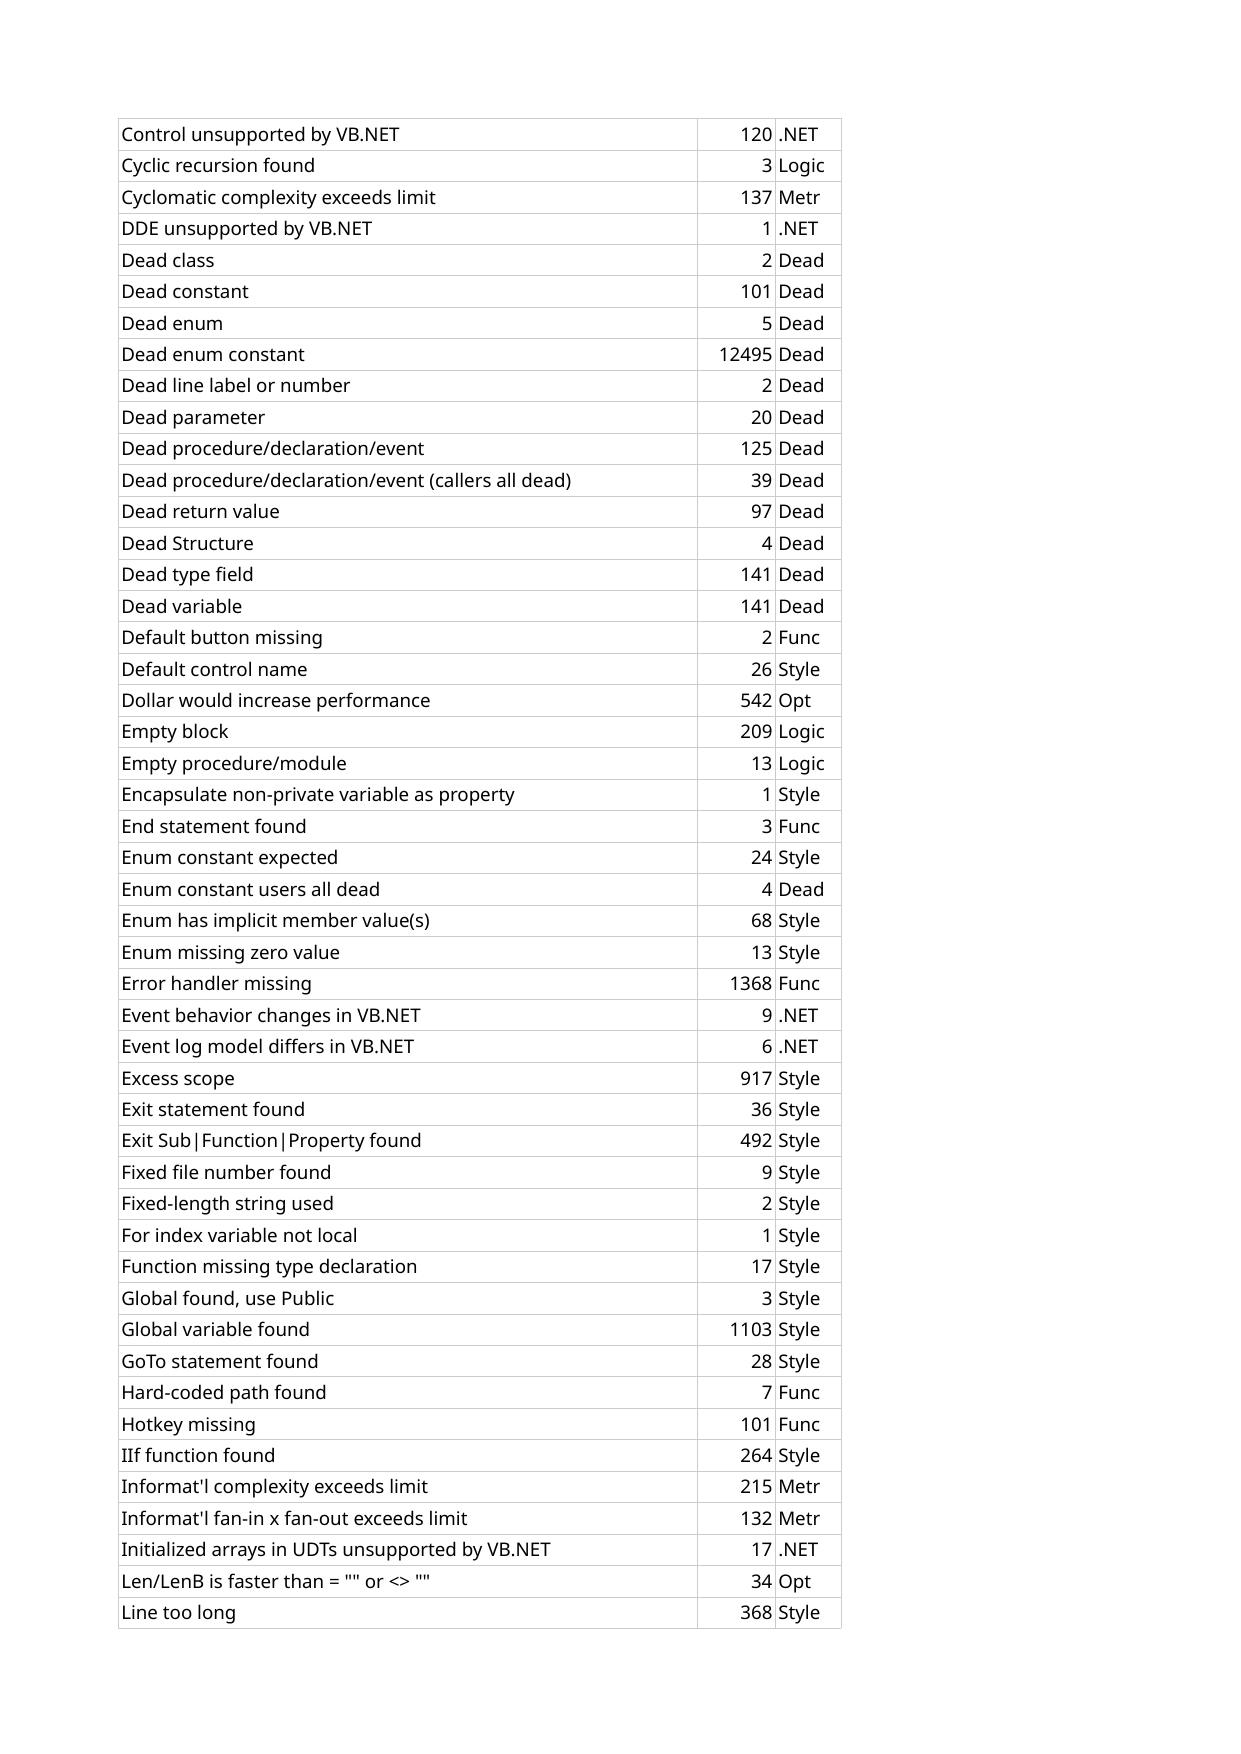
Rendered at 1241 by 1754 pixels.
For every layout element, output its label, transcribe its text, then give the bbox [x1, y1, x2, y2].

table_cell Event log model differs in VB.NET [119, 1031, 697, 1062]
table_cell 1 [698, 780, 775, 810]
table_cell Dead [776, 245, 841, 275]
table_cell Style [776, 1189, 841, 1219]
table_cell Dead enum constant [119, 339, 697, 370]
table_cell Logic [776, 151, 841, 181]
table_cell 20 [698, 402, 775, 433]
table_cell For index variable not local [119, 1220, 697, 1251]
table_cell Fixed file number found [119, 1157, 697, 1188]
table_cell 264 [698, 1440, 775, 1471]
table_cell Dead [776, 371, 841, 401]
table_cell Exit Sub|Function|Property found [119, 1126, 697, 1156]
table_cell .NET [776, 214, 841, 244]
table_cell 917 [698, 1063, 775, 1093]
table_cell Enum has implicit member value(s) [119, 906, 697, 936]
table_cell Global found, use Public [119, 1283, 697, 1313]
table_cell Logic [776, 717, 841, 747]
table_cell Dead variable [119, 591, 697, 621]
table_cell 13 [698, 937, 775, 967]
table_cell .NET [776, 1031, 841, 1062]
table_cell Metr [776, 182, 841, 212]
table_cell Func [776, 969, 841, 999]
table_cell End statement found [119, 811, 697, 842]
table_cell Style [776, 1157, 841, 1188]
table_cell 1 [698, 214, 775, 244]
table_cell 137 [698, 182, 775, 212]
table_cell Style [776, 1094, 841, 1125]
table_cell Style [776, 1126, 841, 1156]
table_cell Style [776, 1252, 841, 1282]
table_cell Style [776, 906, 841, 936]
table_cell 125 [698, 434, 775, 464]
table_cell 3 [698, 811, 775, 842]
table_cell 9 [698, 1000, 775, 1030]
table_cell 2 [698, 245, 775, 275]
table_cell Style [776, 1598, 841, 1628]
table_cell Opt [776, 685, 841, 716]
table_cell Dead constant [119, 276, 697, 307]
table_cell Dead [776, 591, 841, 621]
table_cell Error handler missing [119, 969, 697, 999]
table_cell Global variable found [119, 1315, 697, 1345]
table_cell 2 [698, 1189, 775, 1219]
table_cell Style [776, 1220, 841, 1251]
table_cell 2 [698, 622, 775, 653]
table_cell Style [776, 843, 841, 873]
table_cell 34 [698, 1566, 775, 1597]
table_cell 141 [698, 591, 775, 621]
table_cell Style [776, 654, 841, 684]
table_cell Style [776, 1283, 841, 1313]
table_cell Dead [776, 528, 841, 558]
table_cell Dead type field [119, 560, 697, 590]
table_cell 101 [698, 1409, 775, 1439]
table_cell Line too long [119, 1598, 697, 1628]
table_cell Default control name [119, 654, 697, 684]
table_cell 39 [698, 465, 775, 496]
table_cell 68 [698, 906, 775, 936]
table_cell Cyclic recursion found [119, 151, 697, 181]
table_cell Dead parameter [119, 402, 697, 433]
table_cell 36 [698, 1094, 775, 1125]
table_cell Dead class [119, 245, 697, 275]
table_cell Dead line label or number [119, 371, 697, 401]
table_cell DDE unsupported by VB.NET [119, 214, 697, 244]
table_cell Enum missing zero value [119, 937, 697, 967]
table_cell Fixed-length string used [119, 1189, 697, 1219]
table_cell 542 [698, 685, 775, 716]
table_cell 215 [698, 1472, 775, 1502]
table_cell 101 [698, 276, 775, 307]
table_cell 6 [698, 1031, 775, 1062]
table_cell Dead [776, 308, 841, 338]
table_cell 4 [698, 528, 775, 558]
table_cell Enum constant users all dead [119, 874, 697, 904]
table_cell 132 [698, 1503, 775, 1534]
table_cell Func [776, 1409, 841, 1439]
table_cell Dead [776, 339, 841, 370]
table_cell Dollar would increase performance [119, 685, 697, 716]
table_cell Dead procedure/declaration/event [119, 434, 697, 464]
table_cell Style [776, 1440, 841, 1471]
table_cell 7 [698, 1377, 775, 1408]
table_cell Style [776, 1063, 841, 1093]
table_cell GoTo statement found [119, 1346, 697, 1376]
table_cell IIf function found [119, 1440, 697, 1471]
table_cell Dead procedure/declaration/event (callers all dead) [119, 465, 697, 496]
table_cell Exit statement found [119, 1094, 697, 1125]
table_cell Style [776, 1346, 841, 1376]
table_cell 17 [698, 1252, 775, 1282]
table_cell Len/LenB is faster than = "" or <> "" [119, 1566, 697, 1597]
table_cell Metr [776, 1472, 841, 1502]
table_cell Hotkey missing [119, 1409, 697, 1439]
table_cell Dead Structure [119, 528, 697, 558]
table_cell Enum constant expected [119, 843, 697, 873]
table_cell 97 [698, 497, 775, 527]
table_cell Metr [776, 1503, 841, 1534]
table_cell Func [776, 811, 841, 842]
table_cell 3 [698, 1283, 775, 1313]
table_cell 17 [698, 1535, 775, 1565]
table_cell 209 [698, 717, 775, 747]
table_cell Dead enum [119, 308, 697, 338]
table_cell 368 [698, 1598, 775, 1628]
table_cell Func [776, 622, 841, 653]
table_cell Control unsupported by VB.NET [119, 119, 697, 149]
table_cell Logic [776, 748, 841, 779]
table_cell Empty procedure/module [119, 748, 697, 779]
table_cell Style [776, 780, 841, 810]
table_cell 28 [698, 1346, 775, 1376]
table_cell 3 [698, 151, 775, 181]
table_cell Dead [776, 434, 841, 464]
table_cell Dead [776, 874, 841, 904]
table_cell Dead [776, 402, 841, 433]
table_cell 141 [698, 560, 775, 590]
table_cell Dead [776, 276, 841, 307]
table_cell Func [776, 1377, 841, 1408]
table_cell 1 [698, 1220, 775, 1251]
table_cell .NET [776, 1535, 841, 1565]
table_cell Event behavior changes in VB.NET [119, 1000, 697, 1030]
table_cell 9 [698, 1157, 775, 1188]
table_cell Dead [776, 560, 841, 590]
table_cell Encapsulate non-private variable as property [119, 780, 697, 810]
table_cell Dead [776, 465, 841, 496]
table_cell Excess scope [119, 1063, 697, 1093]
table_cell .NET [776, 119, 841, 149]
table_cell Empty block [119, 717, 697, 747]
table_cell 4 [698, 874, 775, 904]
table_cell Style [776, 937, 841, 967]
table_cell 492 [698, 1126, 775, 1156]
table_cell 5 [698, 308, 775, 338]
table_cell 26 [698, 654, 775, 684]
table_cell Informat'l complexity exceeds limit [119, 1472, 697, 1502]
table_cell Cyclomatic complexity exceeds limit [119, 182, 697, 212]
table_cell Informat'l fan-in x fan-out exceeds limit [119, 1503, 697, 1534]
table_cell .NET [776, 1000, 841, 1030]
table_cell Default button missing [119, 622, 697, 653]
table_cell Dead [776, 497, 841, 527]
table_cell Function missing type declaration [119, 1252, 697, 1282]
table_cell 1103 [698, 1315, 775, 1345]
table_cell Style [776, 1315, 841, 1345]
table_cell Initialized arrays in UDTs unsupported by VB.NET [119, 1535, 697, 1565]
table_cell Hard-coded path found [119, 1377, 697, 1408]
table_cell 24 [698, 843, 775, 873]
table_cell 1368 [698, 969, 775, 999]
table_cell Opt [776, 1566, 841, 1597]
table_cell 2 [698, 371, 775, 401]
table_cell 13 [698, 748, 775, 779]
table_cell 120 [698, 119, 775, 149]
table_cell 12495 [698, 339, 775, 370]
table_cell Dead return value [119, 497, 697, 527]
